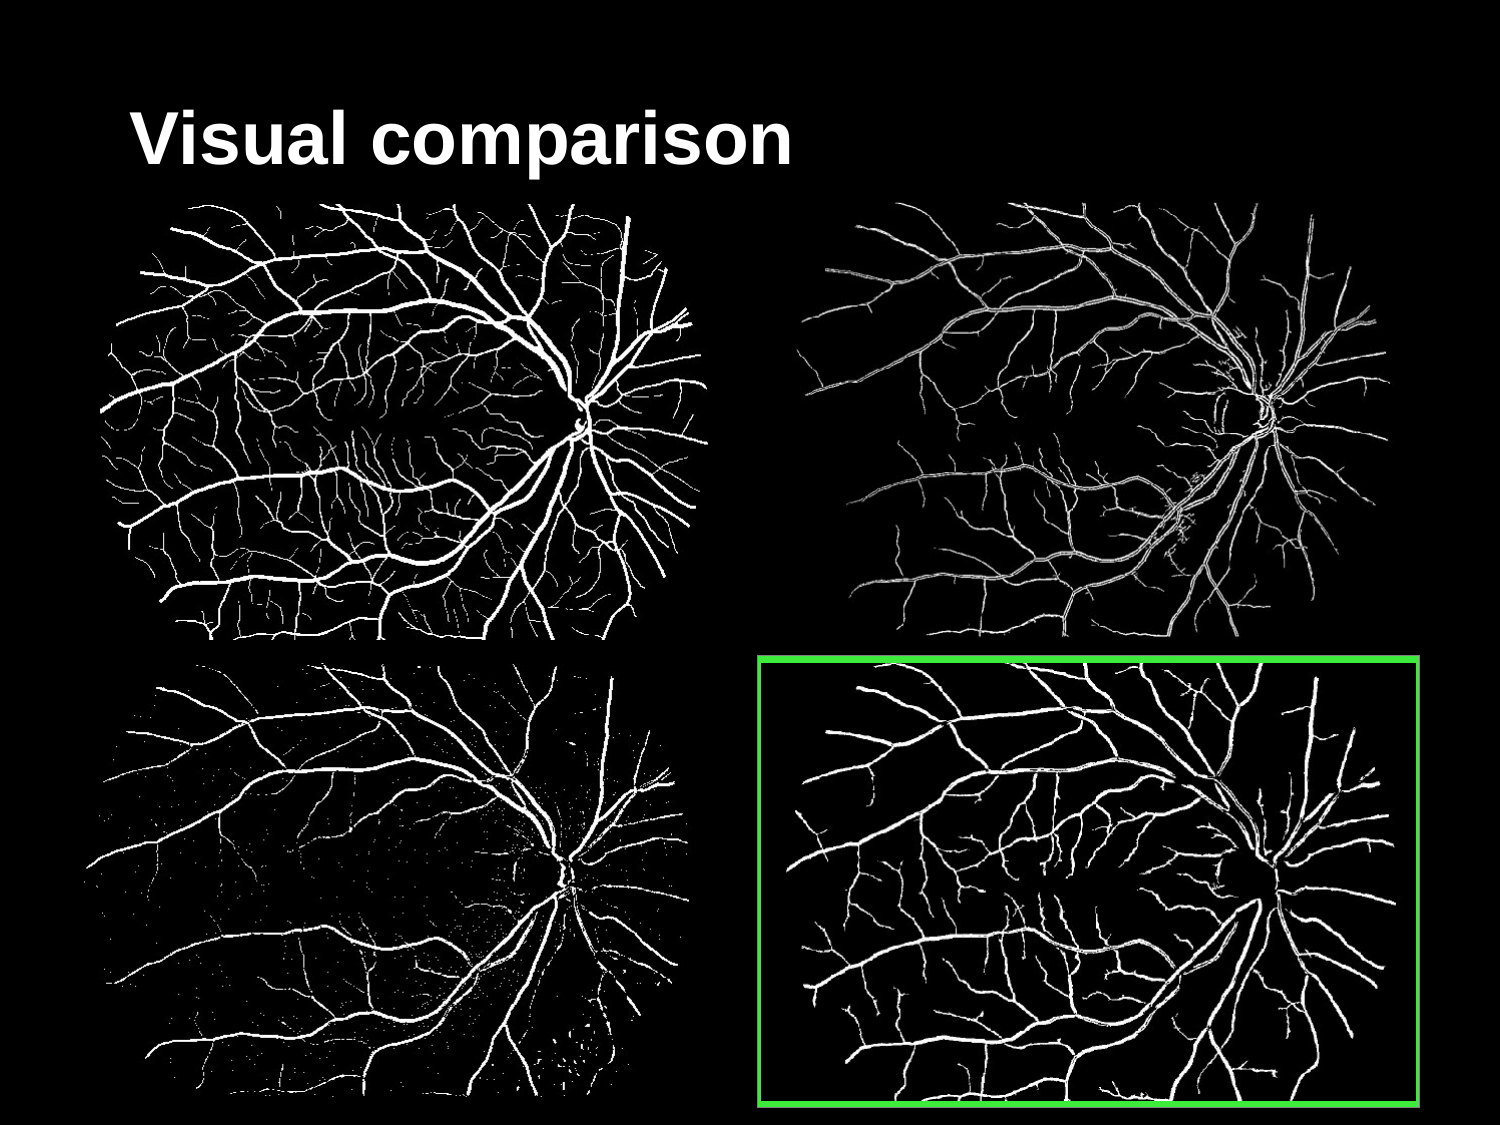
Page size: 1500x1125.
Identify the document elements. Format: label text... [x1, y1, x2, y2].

picture [59, 663, 713, 1097]
picture [761, 663, 1416, 1101]
text_box [757, 655, 1420, 1108]
picture [75, 204, 729, 640]
title Visual comparison [129, 45, 1425, 233]
picture [760, 202, 1412, 638]
